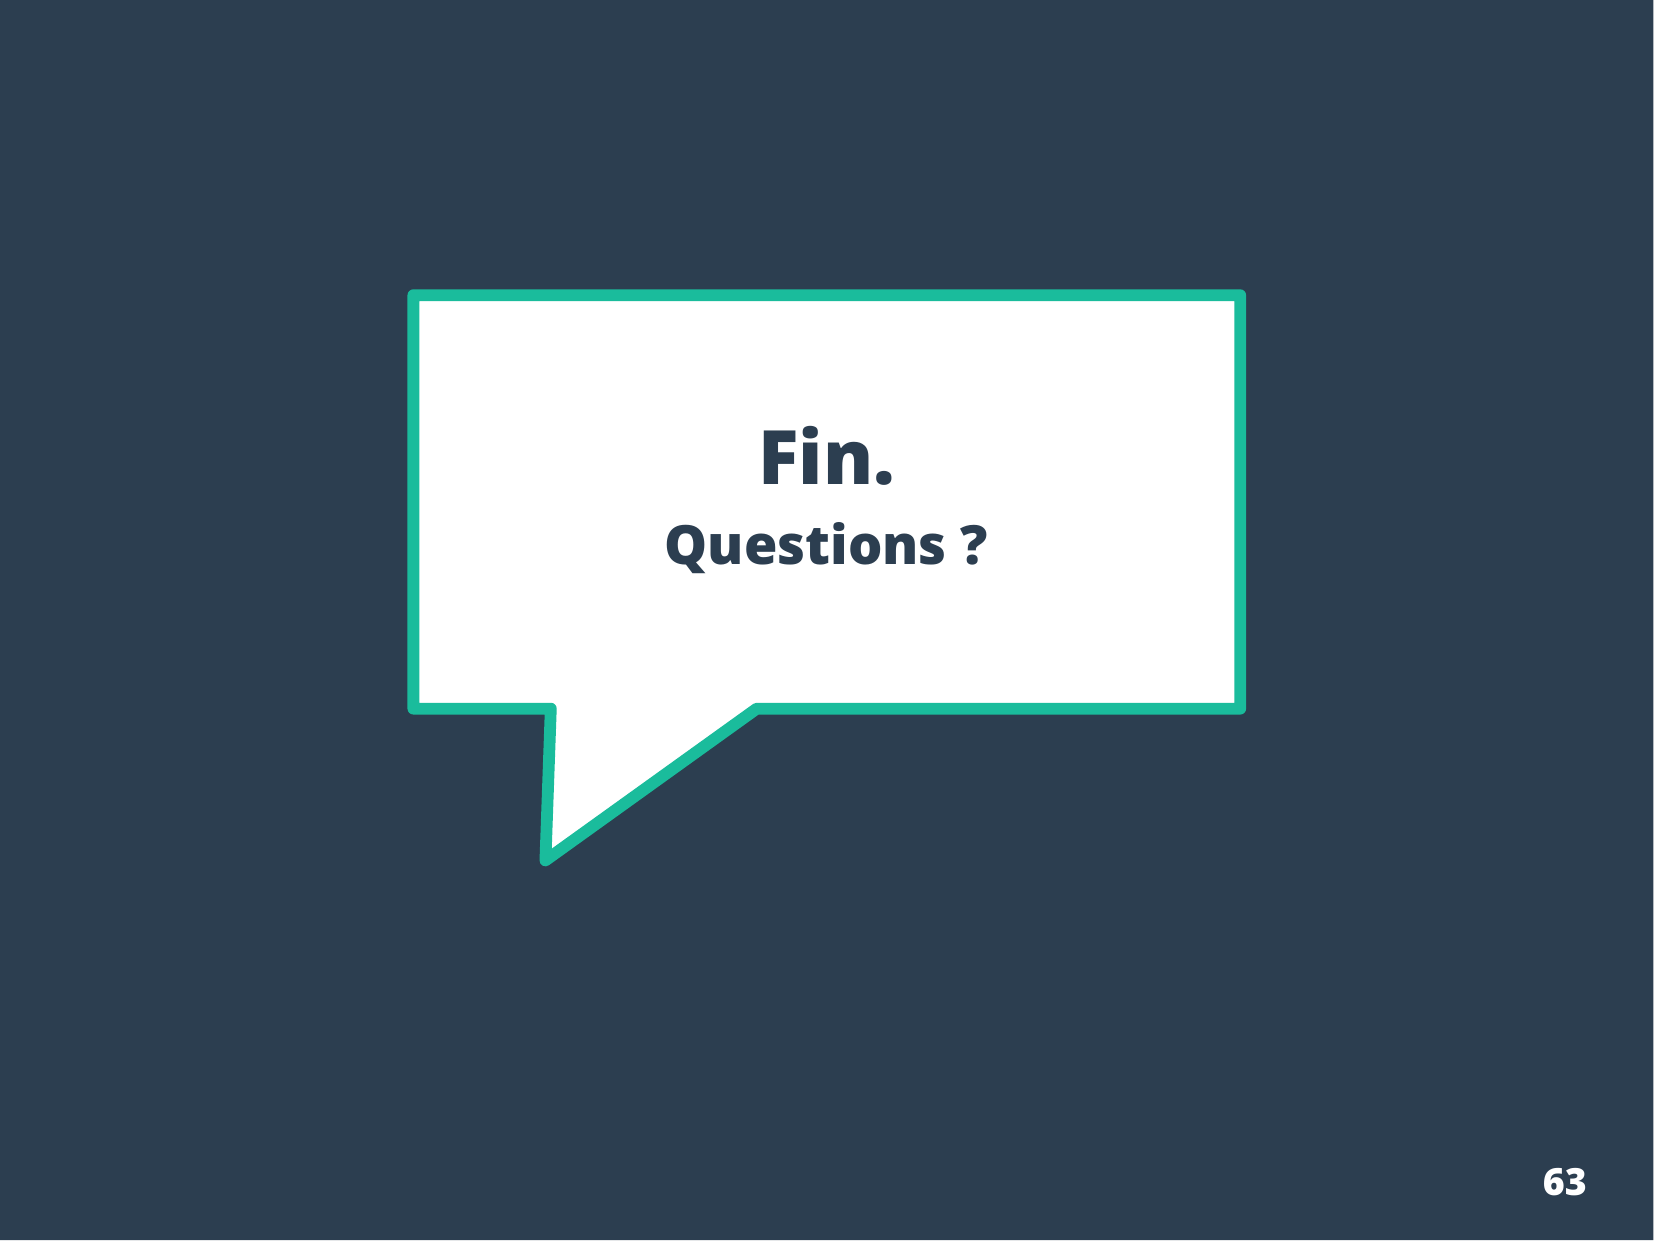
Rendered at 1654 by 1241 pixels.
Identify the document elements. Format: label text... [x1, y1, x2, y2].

title Fin. Questions ? [442, 314, 1211, 670]
